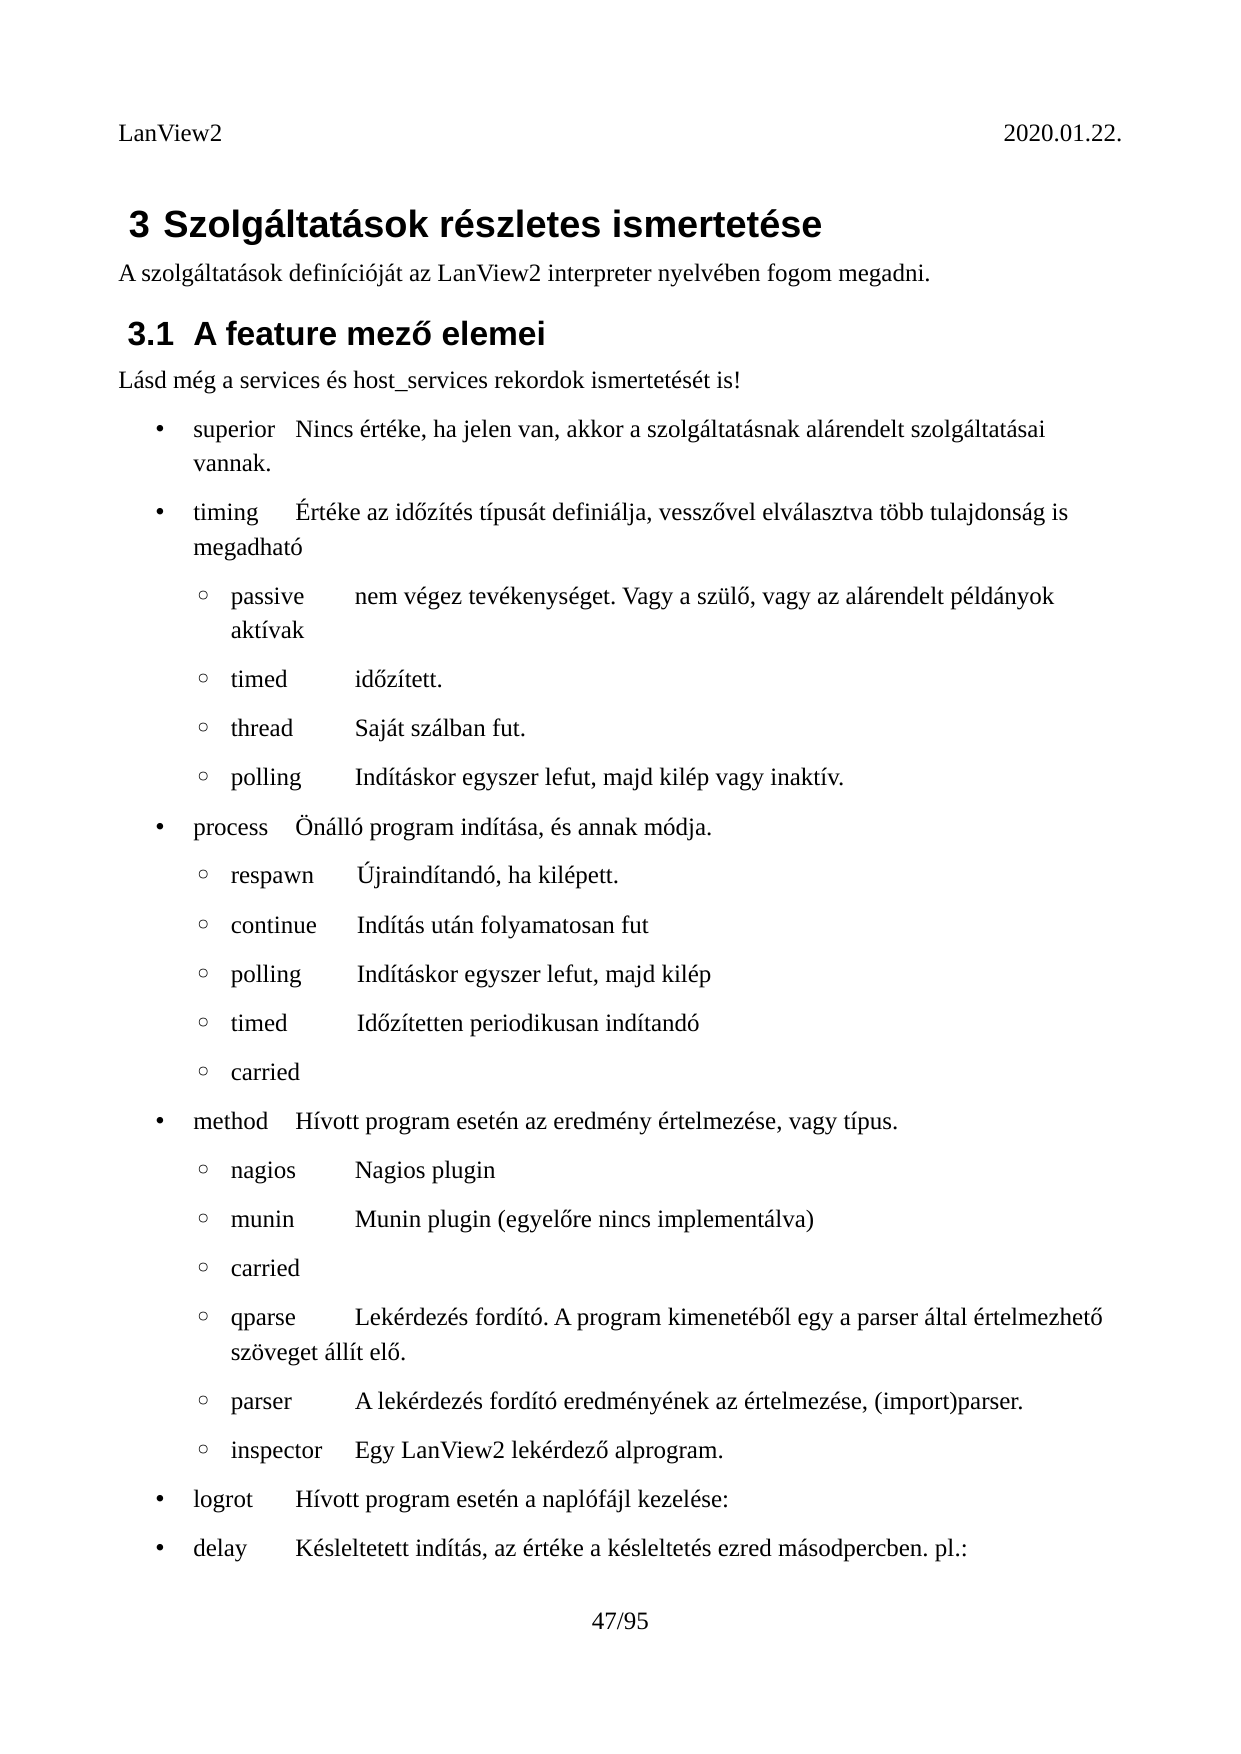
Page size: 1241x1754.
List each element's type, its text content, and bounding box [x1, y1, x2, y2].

list parser A lekérdezés fordító eredményének az értelmezése, (import)parser. [193, 1386, 1122, 1414]
subtitle Szolgáltatások részletes ismertetése [118, 202, 1122, 246]
list qparse Lekérdezés fordító. A program kimenetéből egy a parser által értelmezhető szöveget állít elő. [193, 1302, 1122, 1365]
list method Hívott program esetén az eredmény értelmezése, vagy típus. [156, 1106, 1122, 1135]
list carried [193, 1057, 1122, 1086]
list process Önálló program indítása, és annak módja. [156, 812, 1122, 840]
subtitle A feature mező elemei [118, 313, 1122, 352]
list polling Indításkor egyszer lefut, majd kilép [193, 959, 1122, 987]
list timed időzített. [193, 664, 1122, 693]
text A szolgáltatások definícióját az LanView2 interpreter nyelvében fogom megadni. [118, 258, 1122, 287]
list continue Indítás után folyamatosan fut [193, 910, 1122, 938]
list inspector Egy LanView2 lekérdező alprogram. [193, 1435, 1122, 1463]
list timed Időzítetten periodikusan indítandó [193, 1008, 1122, 1037]
list delay Késleltetett indítás, az értéke a késleltetés ezred másodpercben. pl.: [156, 1533, 1122, 1562]
list passive nem végez tevékenységet. Vagy a szülő, vagy az alárendelt példányok aktívak [193, 581, 1122, 644]
list munin Munin plugin (egyelőre nincs implementálva) [193, 1204, 1122, 1233]
list polling Indításkor egyszer lefut, majd kilép vagy inaktív. [193, 762, 1122, 791]
list timing Értéke az időzítés típusát definiálja, vesszővel elválasztva több tulajdonság is megadható [156, 497, 1122, 561]
list superior Nincs értéke, ha jelen van, akkor a szolgáltatásnak alárendelt szolgáltatásai vannak. [156, 414, 1122, 477]
list logrot Hívott program esetén a naplófájl kezelése: [156, 1484, 1122, 1513]
list carried [193, 1253, 1122, 1282]
list thread Saját szálban fut. [193, 713, 1122, 742]
list nagios Nagios plugin [193, 1155, 1122, 1184]
list respawn Újraindítandó, ha kilépett. [193, 861, 1122, 889]
text Lásd még a services és host_services rekordok ismertetését is! [118, 365, 1122, 393]
